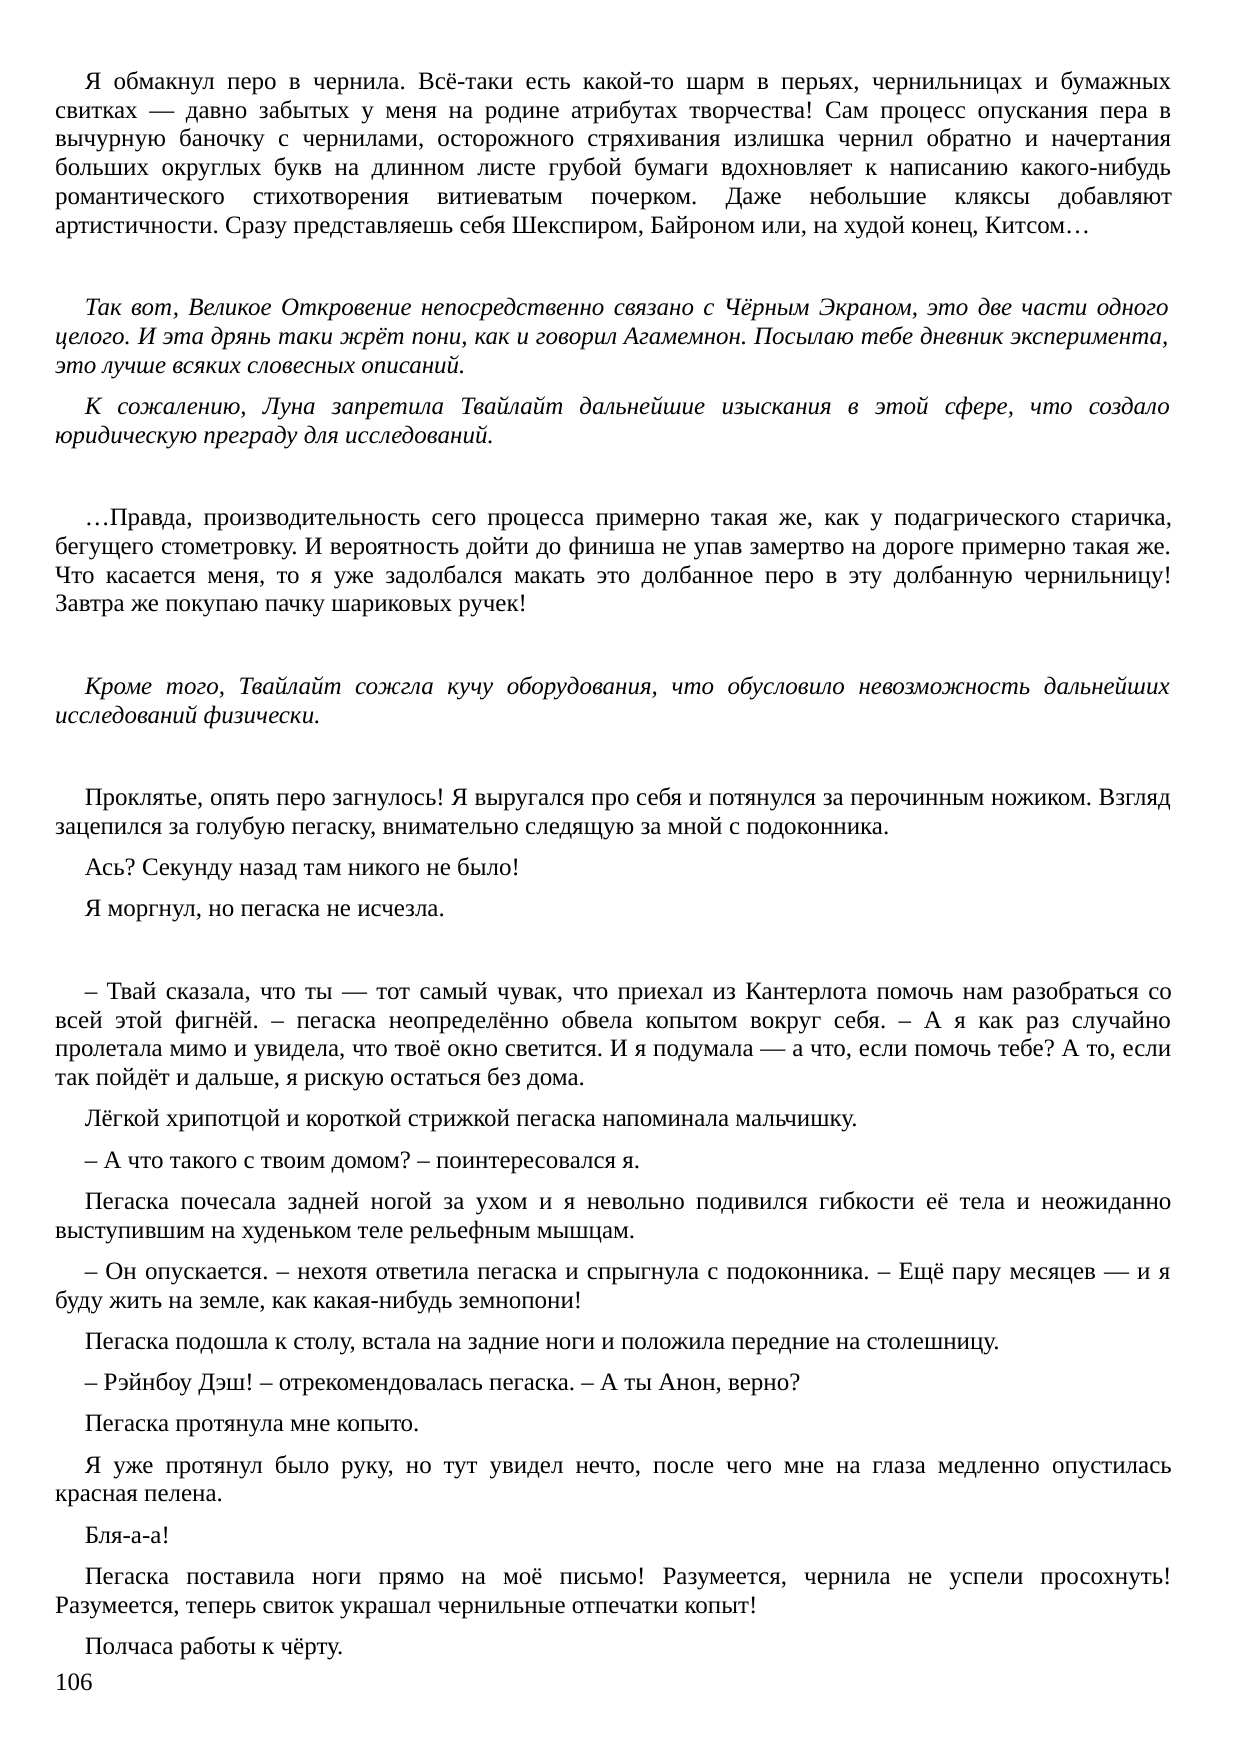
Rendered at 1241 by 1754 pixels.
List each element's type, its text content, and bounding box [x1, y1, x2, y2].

text Ась? Секунду назад там никого не было! [55, 852, 1173, 881]
text Пегаска подошла к столу, встала на задние ноги и положила передние на столешницу. [55, 1326, 1173, 1355]
text – Он опускается. – нехотя ответила пегаска и спрыгнула с подоконника. – Ещё пару месяцев — и я буду жить на земле, как какая-нибудь земнопони! [55, 1256, 1173, 1313]
text К сожалению, Луна запретила Твайлайт дальнейшие изыскания в этой сфере, что создало юридическую преграду для исследований. [55, 391, 1173, 448]
text Полчаса работы к чёрту. [55, 1631, 1173, 1660]
text Бля-а-а! [55, 1520, 1173, 1548]
text – Твай сказала, что ты — тот самый чувак, что приехал из Кантерлота помочь нам разобраться со всей этой фигнёй. – пегаска неопределённо обвела копытом вокруг себя. – А я как раз случайно пролетала мимо и увидела, что твоё окно светится. И я подумала — а что, если помочь тебе? А то, если так пойдёт и дальше, я рискую остаться без дома. [55, 976, 1173, 1091]
text …Правда, производительность сего процесса примерно такая же, как у подагрического старичка, бегущего стометровку. И вероятность дойти до финиша не упав замертво на дороге примерно такая же. Что касается меня, то я уже задолбался макать это долбанное перо в эту долбанную чернильницу! Завтра же покупаю пачку шариковых ручек! [55, 502, 1173, 617]
text Я моргнул, но пегаска не исчезла. [55, 893, 1173, 922]
text Лёгкой хрипотцой и короткой стрижкой пегаска напоминала мальчишку. [55, 1103, 1173, 1132]
text Пегаска поставила ноги прямо на моё письмо! Разумеется, чернила не успели просохнуть! Разумеется, теперь свиток украшал чернильные отпечатки копыт! [55, 1561, 1173, 1618]
text – А что такого с твоим домом? – поинтересовался я. [55, 1145, 1173, 1173]
text Кроме того, Твайлайт сожгла кучу оборудования, что обусловило невозможность дальнейших исследований физически. [55, 671, 1173, 728]
text – Рэйнбоу Дэш! – отрекомендовалась пегаска. – А ты Анон, верно? [55, 1367, 1173, 1396]
text Проклятье, опять перо загнулось! Я выругался про себя и потянулся за перочинным ножиком. Взгляд зацепился за голубую пегаску, внимательно следящую за мной с подоконника. [55, 782, 1173, 840]
text Я уже протянул было руку, но тут увидел нечто, после чего мне на глаза медленно опустилась красная пелена. [55, 1450, 1173, 1507]
text Я обмакнул перо в чернила. Всё-таки есть какой-то шарм в перьях, чернильницах и бумажных свитках — давно забытых у меня на родине атрибутах творчества! Сам процесс опускания пера в вычурную баночку с чернилами, осторожного стряхивания излишка чернил обратно и начертания больших округлых букв на длинном листе грубой бумаги вдохновляет к написанию какого-нибудь романтического стихотворения витиеватым почерком. Даже небольшие кляксы добавляют артистичности. Сразу представляешь себя Шекспиром, Байроном или, на худой конец, Китсом… [55, 66, 1173, 238]
text Пегаска почесала задней ногой за ухом и я невольно подивился гибкости её тела и неожиданно выступившим на худеньком теле рельефным мышцам. [55, 1186, 1173, 1243]
text Так вот, Великое Откровение непосредственно связано с Чёрным Экраном, это две части одного целого. И эта дрянь таки жрёт пони, как и говорил Агамемнон. Посылаю тебе дневник эксперимента, это лучше всяких словесных описаний. [55, 292, 1173, 378]
text Пегаска протянула мне копыто. [55, 1408, 1173, 1437]
